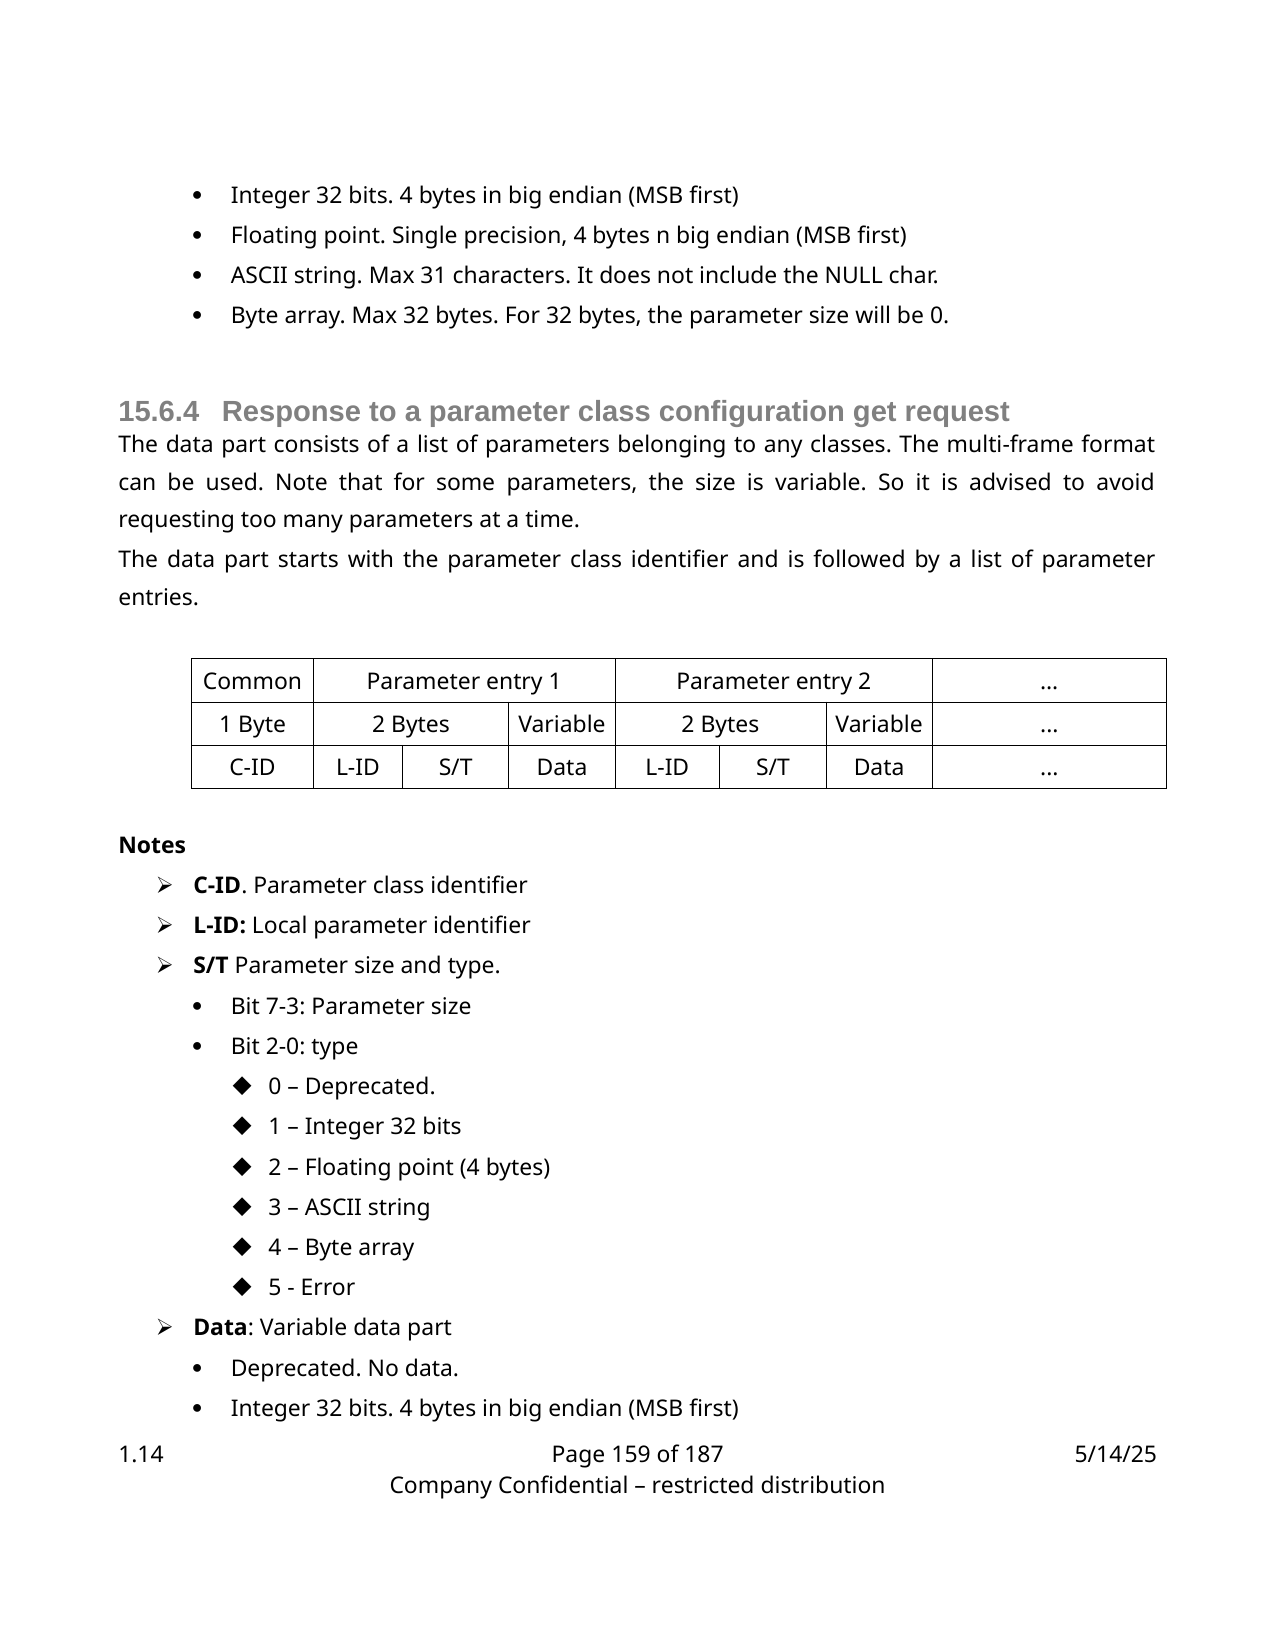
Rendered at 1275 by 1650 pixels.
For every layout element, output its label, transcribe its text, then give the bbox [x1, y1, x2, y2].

table_cell Variable [827, 703, 932, 745]
text The data part starts with the parameter class identifier and is followed by a list of parameter entries. [118, 543, 1157, 612]
list 2 – Floating point (4 bytes) [231, 1150, 1157, 1182]
list 5 - Error [231, 1271, 1157, 1302]
list Integer 32 bits. 4 bytes in big endian (MSB first) [193, 179, 1157, 210]
table_cell S/T [403, 746, 508, 788]
text The data part consists of a list of parameters belonging to any classes. The multi-frame format can be used. Note that for some parameters, the size is variable. So it is advised to avoid requesting too many parameters at a time. [118, 428, 1157, 534]
table_cell 2 Bytes [314, 703, 508, 745]
list Bit 7-3: Parameter size [193, 989, 1157, 1021]
table_cell Variable [509, 703, 615, 745]
list 0 – Deprecated. [231, 1070, 1157, 1101]
table_cell 2 Bytes [616, 703, 826, 745]
list L-ID: Local parameter identifier [156, 909, 1157, 940]
table_cell ... [933, 746, 1166, 788]
table_cell Data [827, 746, 932, 788]
list Data: Variable data part [156, 1311, 1157, 1342]
table_cell L-ID [616, 746, 719, 788]
subtitle Response to a parameter class configuration get request [118, 394, 1157, 428]
table_cell S/T [720, 746, 826, 788]
list ASCII string. Max 31 characters. It does not include the NULL char. [193, 259, 1157, 290]
list Byte array. Max 32 bytes. For 32 bytes, the parameter size will be 0. [193, 299, 1157, 331]
table_header Parameter entry 2 [616, 659, 932, 702]
list Floating point. Single precision, 4 bytes n big endian (MSB first) [193, 219, 1157, 250]
table_header … [933, 659, 1166, 702]
list Integer 32 bits. 4 bytes in big endian (MSB first) [193, 1392, 1157, 1423]
table_cell Data [509, 746, 615, 788]
table_header Parameter entry 1 [314, 659, 615, 702]
list 4 – Byte array [231, 1231, 1157, 1262]
table_cell ... [933, 703, 1166, 745]
table_cell C-ID [192, 746, 313, 788]
list Deprecated. No data. [193, 1351, 1157, 1383]
list 1 – Integer 32 bits [231, 1110, 1157, 1141]
text Notes [118, 829, 1157, 860]
list C-ID. Parameter class identifier [156, 869, 1157, 900]
table_header Common [192, 659, 313, 702]
list S/T Parameter size and type. [156, 949, 1157, 981]
list Bit 2-0: type [193, 1030, 1157, 1061]
table_cell 1 Byte [192, 703, 313, 745]
table_cell L-ID [314, 746, 402, 788]
list 3 – ASCII string [231, 1191, 1157, 1222]
